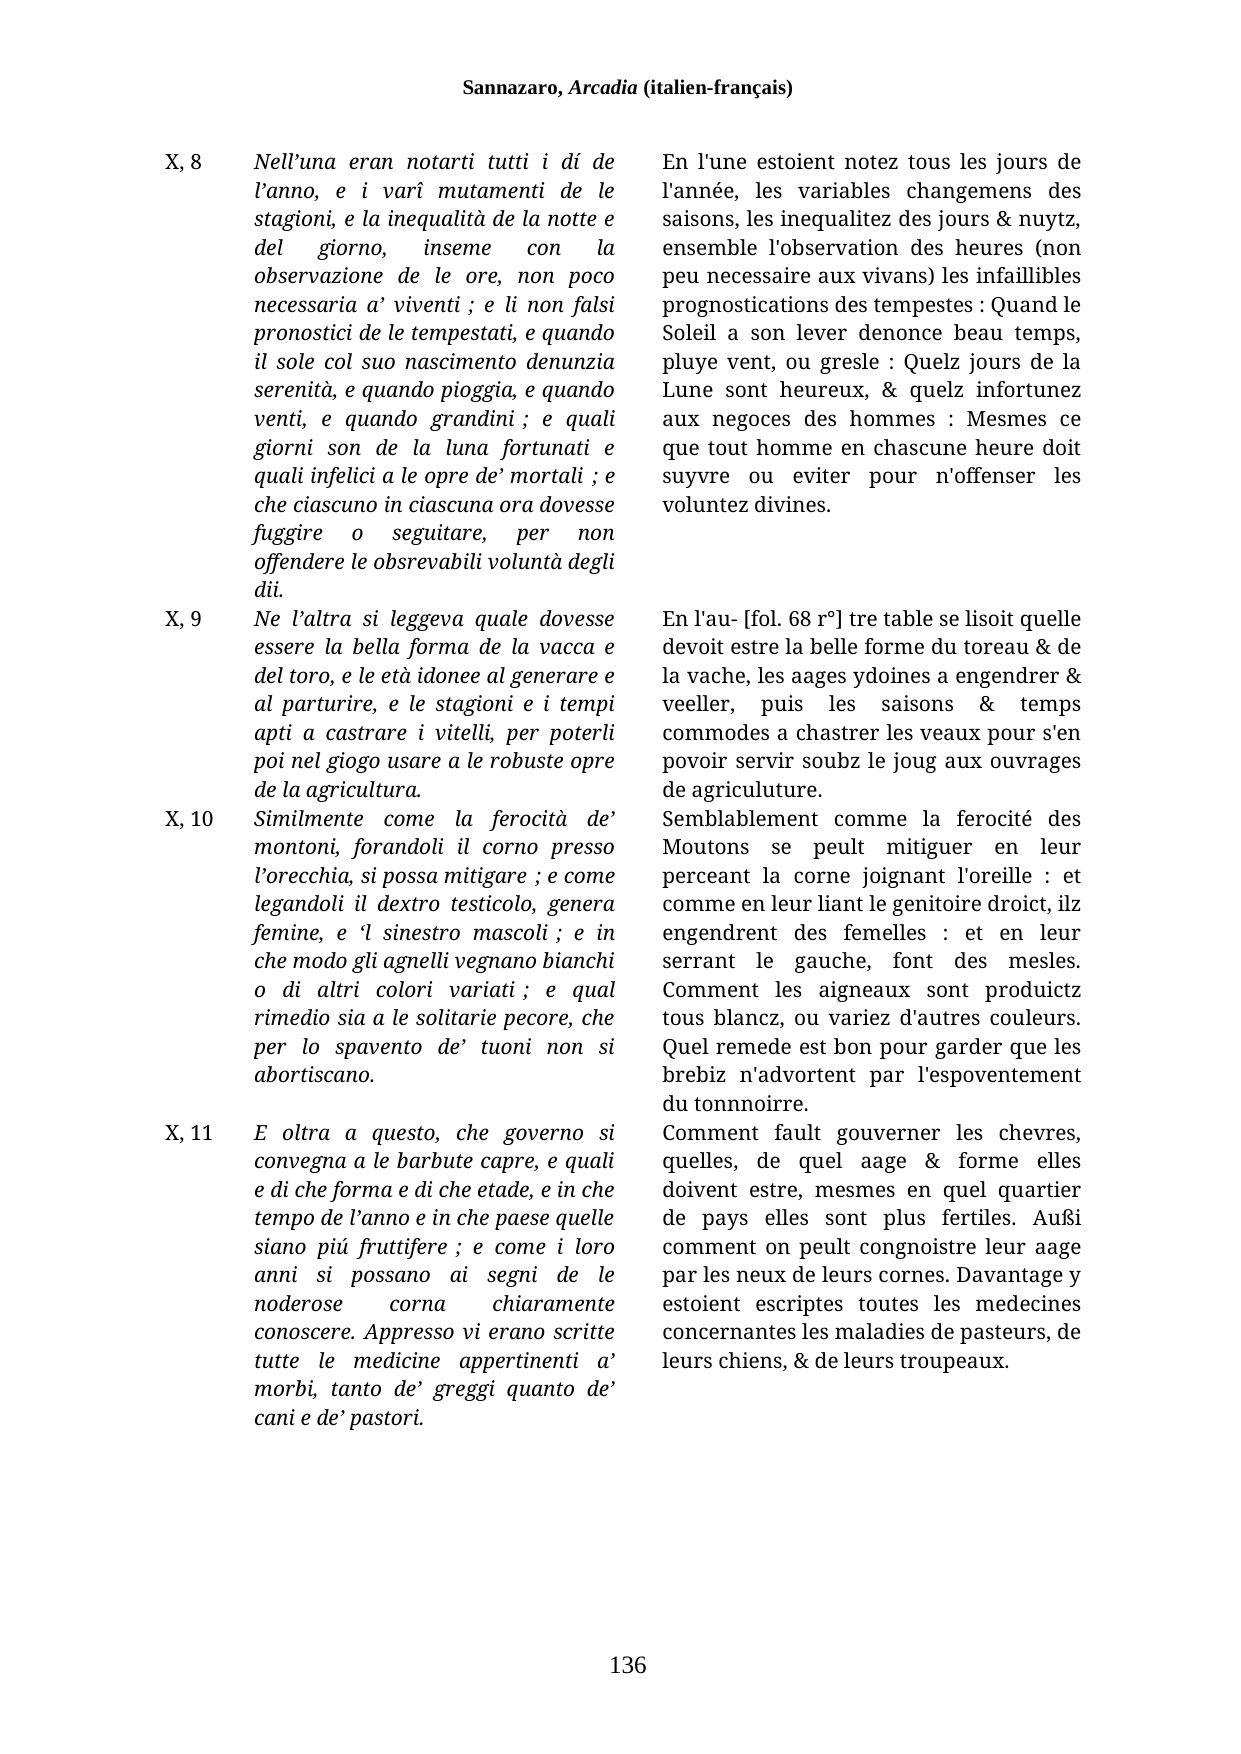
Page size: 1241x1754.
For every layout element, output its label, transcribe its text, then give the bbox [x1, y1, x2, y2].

table_cell Ne l’altra si leggeva quale dovesse essere la bella forma de la vacca e del toro, e le età idonee al generare e al parturire, e le stagioni e i tempi apti a castrare i vitelli, per poterli poi nel giogo usare a le robuste opre de la agricultura. [232, 604, 640, 803]
table_cell X, 10 [158, 804, 232, 1117]
table_cell X, 8 [158, 147, 232, 604]
table_cell X, 9 [158, 604, 232, 803]
table_cell X, 11 [158, 1118, 232, 1431]
table_cell Similmente come la ferocità de’ montoni, forandoli il corno presso l’orecchia, si possa mitigare ; e come legandoli il dextro testicolo, genera femine, e ‘l sinestro mascoli ; e in che modo gli agnelli vegnano bianchi o di altri colori variati ; e qual rimedio sia a le solitarie pecore, che per lo spavento de’ tuoni non si abortiscano. [232, 804, 640, 1117]
table_cell Semblablement comme la ferocité des Moutons se peult mitiguer en leur perceant la corne joignant l'oreille : et comme en leur liant le genitoire droict, ilz engendrent des femelles : et en leur serrant le gauche, font des mesles. Comment les aigneaux sont produictz tous blancz, ou variez d'autres couleurs. Quel remede est bon pour garder que les brebiz n'advortent par l'espoventement du tonnnoirre. [640, 804, 1104, 1117]
table_cell Nell’una eran notarti tutti i dí de l’anno, e i varî mutamenti de le stagioni, e la inequalità de la notte e del giorno, inseme con la observazione de le ore, non poco necessaria a’ viventi ; e li non falsi pronostici de le tempestati, e quando il sole col suo nascimento denunzia serenità, e quando pioggia, e quando venti, e quando grandini ; e quali giorni son de la luna fortunati e quali infelici a le opre de’ mortali ; e che ciascuno in ciascuna ora dovesse fuggire o seguitare, per non offendere le obsrevabili voluntà degli dii. [232, 147, 640, 604]
table_cell E oltra a questo, che governo si convegna a le barbute capre, e quali e di che forma e di che etade, e in che tempo de l’anno e in che paese quelle siano piú fruttifere ; e come i loro anni si possano ai segni de le noderose corna chiaramente conoscere. Appresso vi erano scritte tutte le medicine appertinenti a’ morbi, tanto de’ greggi quanto de’ cani e de’ pastori. [232, 1118, 640, 1431]
table_cell Comment fault gouverner les chevres, quelles, de quel aage & forme elles doivent estre, mesmes en quel quartier de pays elles sont plus fertiles. Außi comment on peult congnoistre leur aage par les neux de leurs cornes. Davantage y estoient escriptes toutes les medecines concernantes les maladies de pasteurs, de leurs chiens, & de leurs troupeaux. [640, 1118, 1104, 1431]
table_cell En l'une estoient notez tous les jours de l'année, les variables changemens des saisons, les inequalitez des jours & nuytz, ensemble l'observation des heures (non peu necessaire aux vivans) les infaillibles prognostications des tempestes : Quand le Soleil a son lever denonce beau temps, pluye vent, ou gresle : Quelz jours de la Lune sont heureux, & quelz infortunez aux negoces des hommes : Mesmes ce que tout homme en chascune heure doit suyvre ou eviter pour n'offenser les voluntez divines. [640, 147, 1104, 604]
table_cell En l'au- [fol. 68 r°] tre table se lisoit quelle devoit estre la belle forme du toreau & de la vache, les aages ydoines a engendrer & veeller, puis les saisons & temps commodes a chastrer les veaux pour s'en povoir servir soubz le joug aux ouvrages de agriculuture. [640, 604, 1104, 803]
